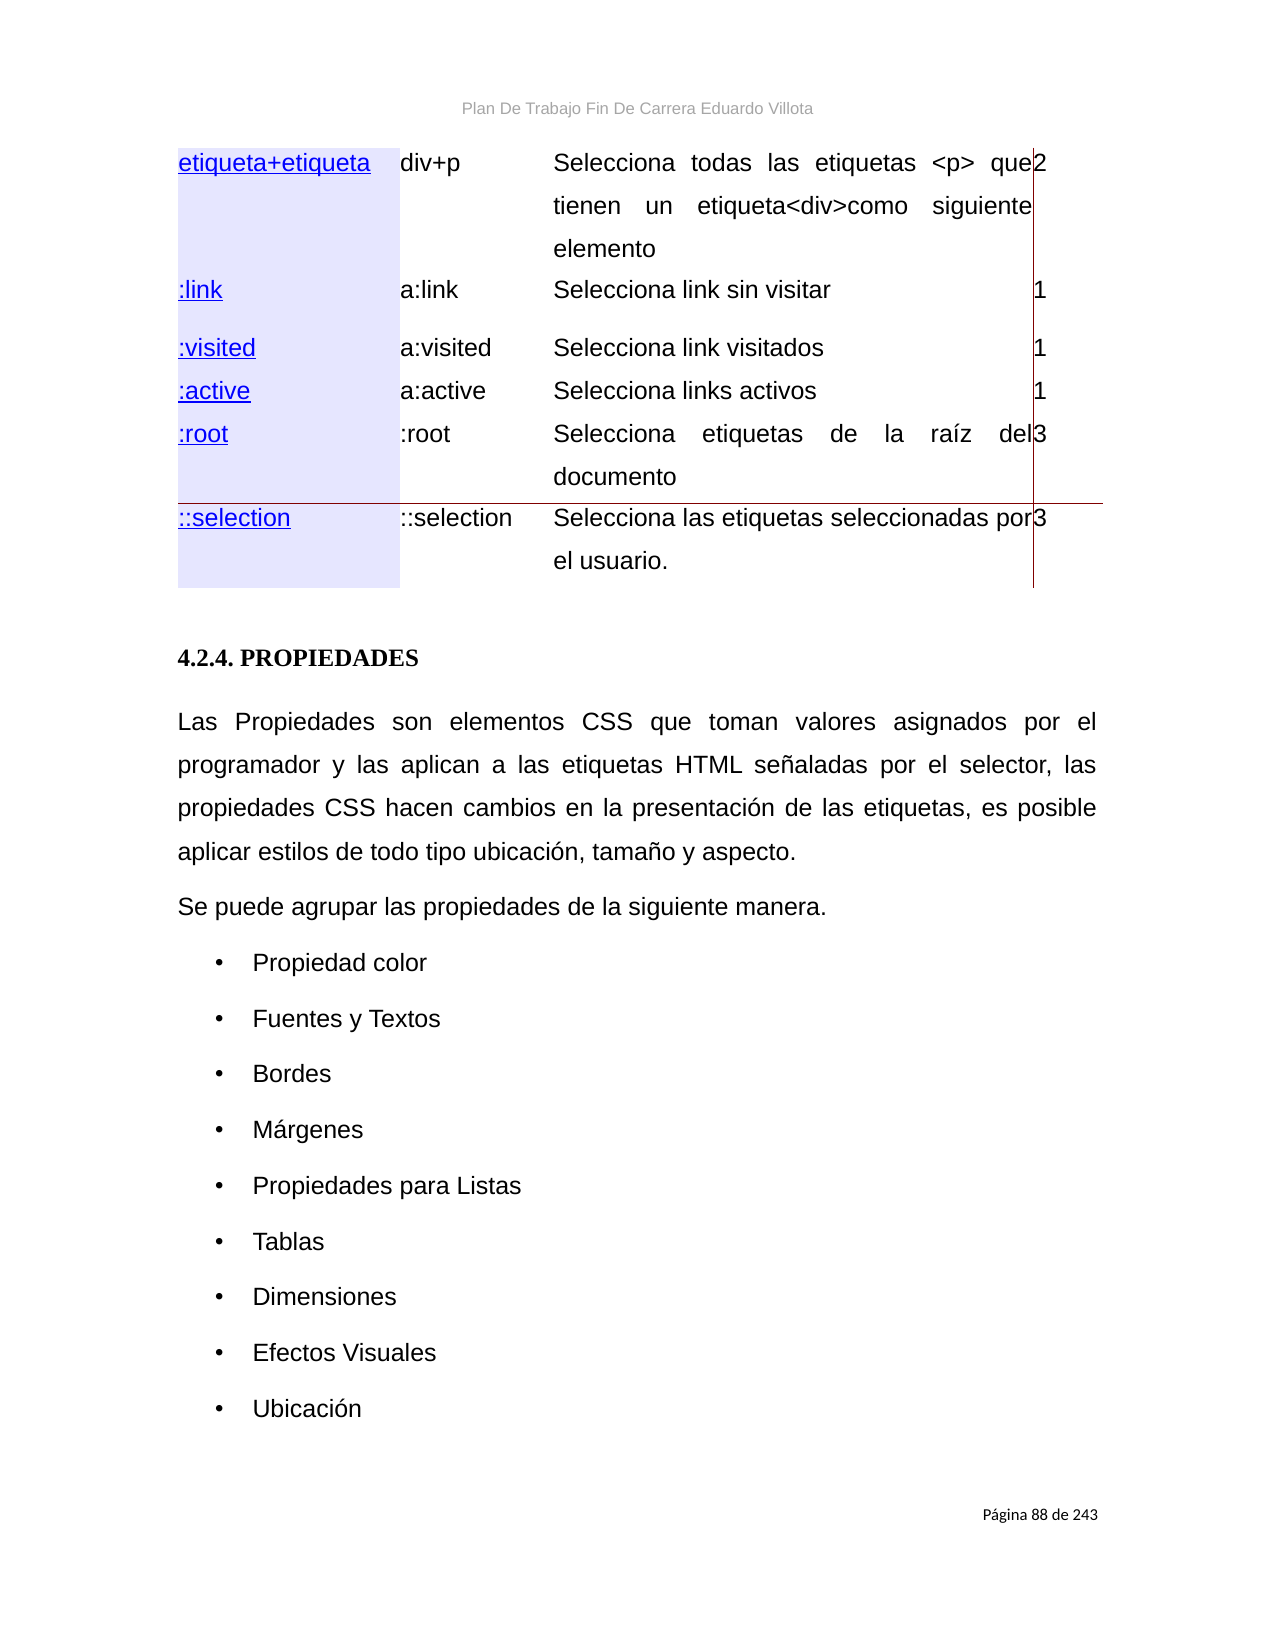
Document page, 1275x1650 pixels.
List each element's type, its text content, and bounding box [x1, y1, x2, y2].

table_cell 1 [1034, 275, 1103, 333]
list Bordes [215, 1059, 1098, 1088]
table_cell :root [400, 419, 553, 503]
table_cell 1 [1034, 333, 1103, 376]
table_cell ::selection [178, 504, 400, 588]
table_cell Selecciona todas las etiquetas <p> que tienen un etiqueta<div>como siguiente elemento [553, 148, 1033, 275]
text Las Propiedades son elementos CSS que toman valores asignados por el programador y las aplican a las etiquetas HTML señaladas por el selector, las propiedades CSS hacen cambios en la presentación de las etiquetas, es posible aplicar estilos de todo tipo ubicación, tamaño y aspecto. [177, 707, 1098, 865]
list Márgenes [215, 1115, 1098, 1144]
list Dimensiones [215, 1282, 1098, 1311]
table_cell ::selection [400, 504, 553, 588]
table_cell div+p [400, 148, 553, 275]
table_cell :active [178, 376, 400, 419]
table_cell 3 [1034, 419, 1103, 503]
text 4.2.4. PROPIEDADES [177, 643, 1098, 672]
list Propiedad color [215, 948, 1098, 977]
table_cell 3 [1034, 504, 1103, 588]
table_cell 2 [1034, 148, 1103, 275]
list Efectos Visuales [215, 1338, 1098, 1367]
table_cell :visited [178, 333, 400, 376]
table_cell 1 [1034, 376, 1103, 419]
table_cell :link [178, 275, 400, 333]
table_cell Selecciona link sin visitar [553, 275, 1033, 333]
table_cell Selecciona etiquetas de la raíz del documento [553, 419, 1033, 503]
table_cell Selecciona las etiquetas seleccionadas por el usuario. [553, 504, 1033, 588]
list Fuentes y Textos [215, 1003, 1098, 1032]
table_cell a:visited [400, 333, 553, 376]
table_cell a:link [400, 275, 553, 333]
list Tablas [215, 1226, 1098, 1255]
table_cell Selecciona link visitados [553, 333, 1033, 376]
text Se puede agrupar las propiedades de la siguiente manera. [177, 892, 1098, 921]
table_cell :root [178, 419, 400, 503]
table_cell etiqueta+etiqueta [178, 148, 400, 275]
table_cell Selecciona links activos [553, 376, 1033, 419]
list Propiedades para Listas [215, 1171, 1098, 1199]
list Ubicación [215, 1394, 1098, 1422]
table_cell a:active [400, 376, 553, 419]
